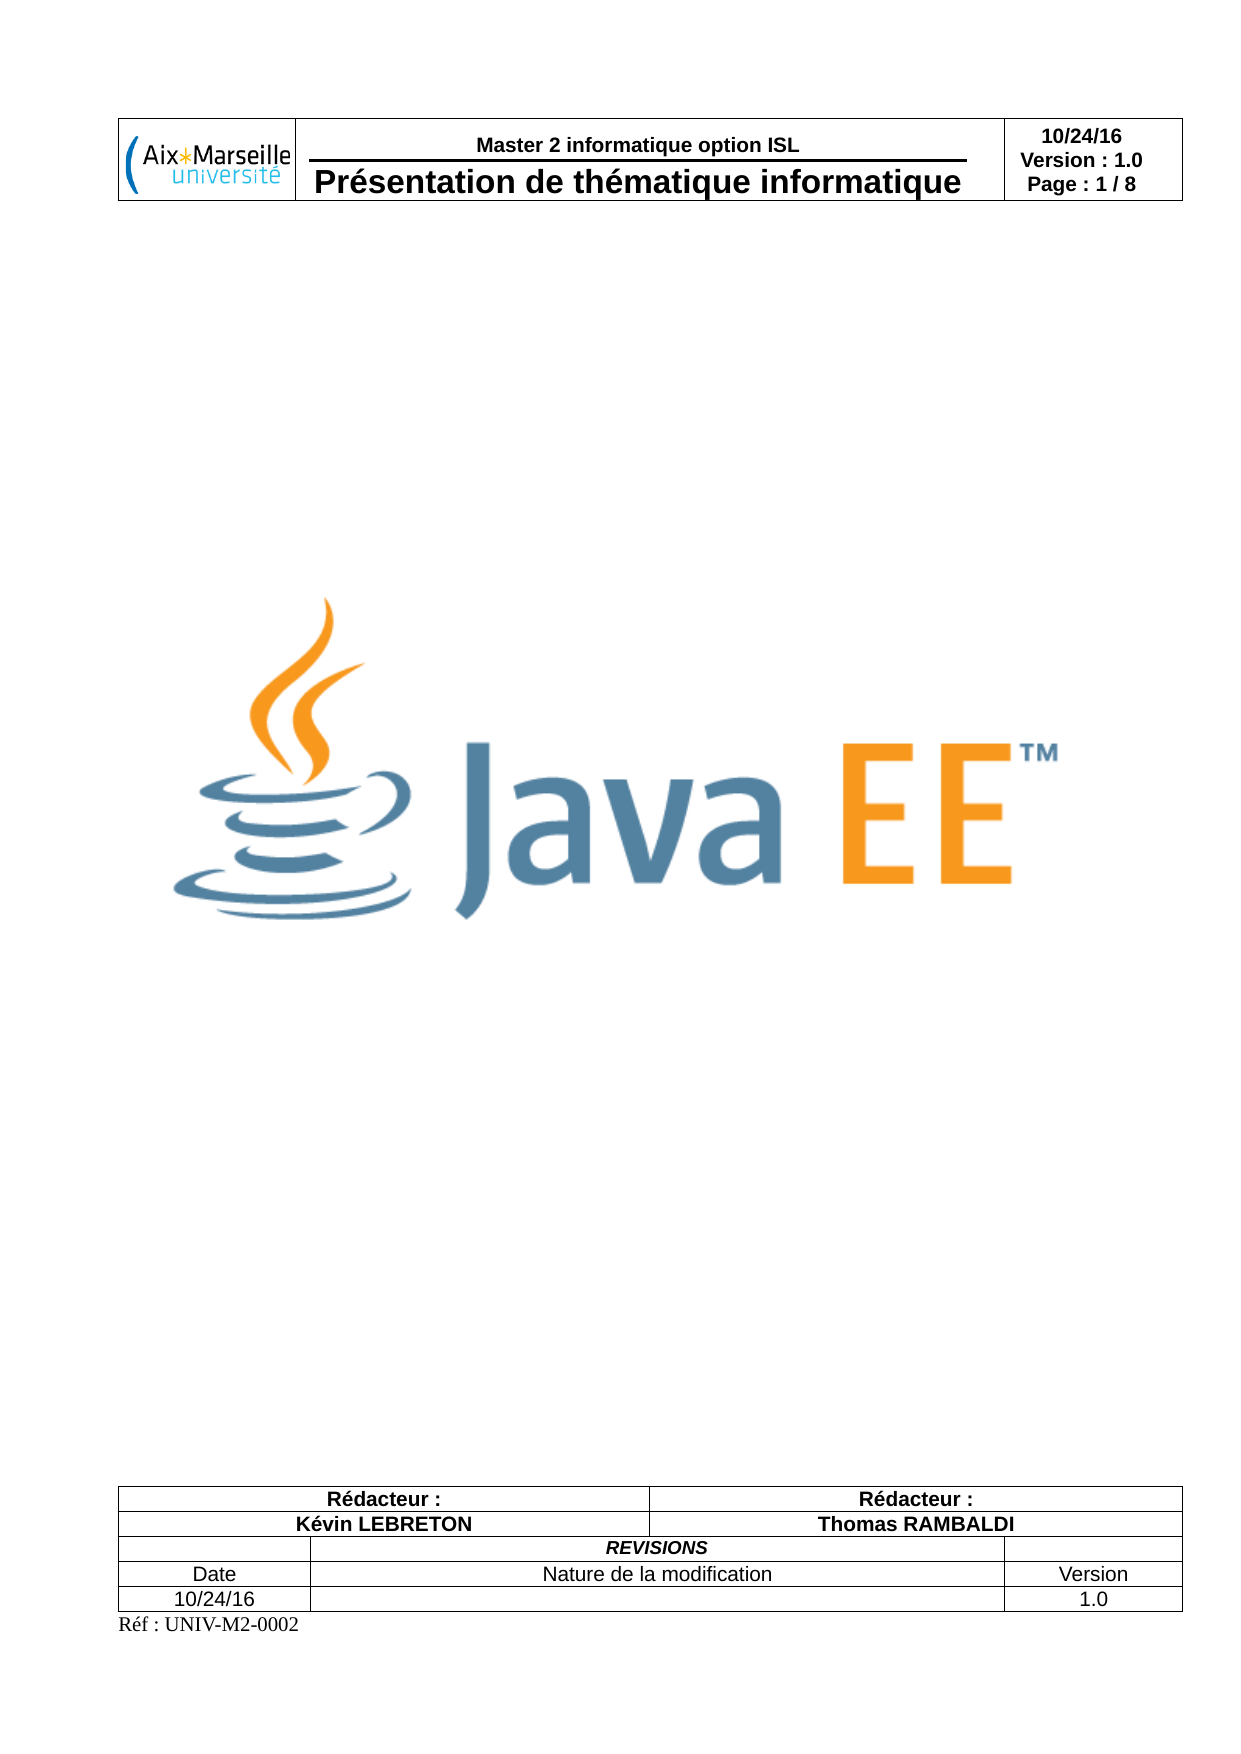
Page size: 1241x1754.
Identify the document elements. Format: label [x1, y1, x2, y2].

picture [118, 547, 1123, 976]
picture [125, 136, 290, 194]
